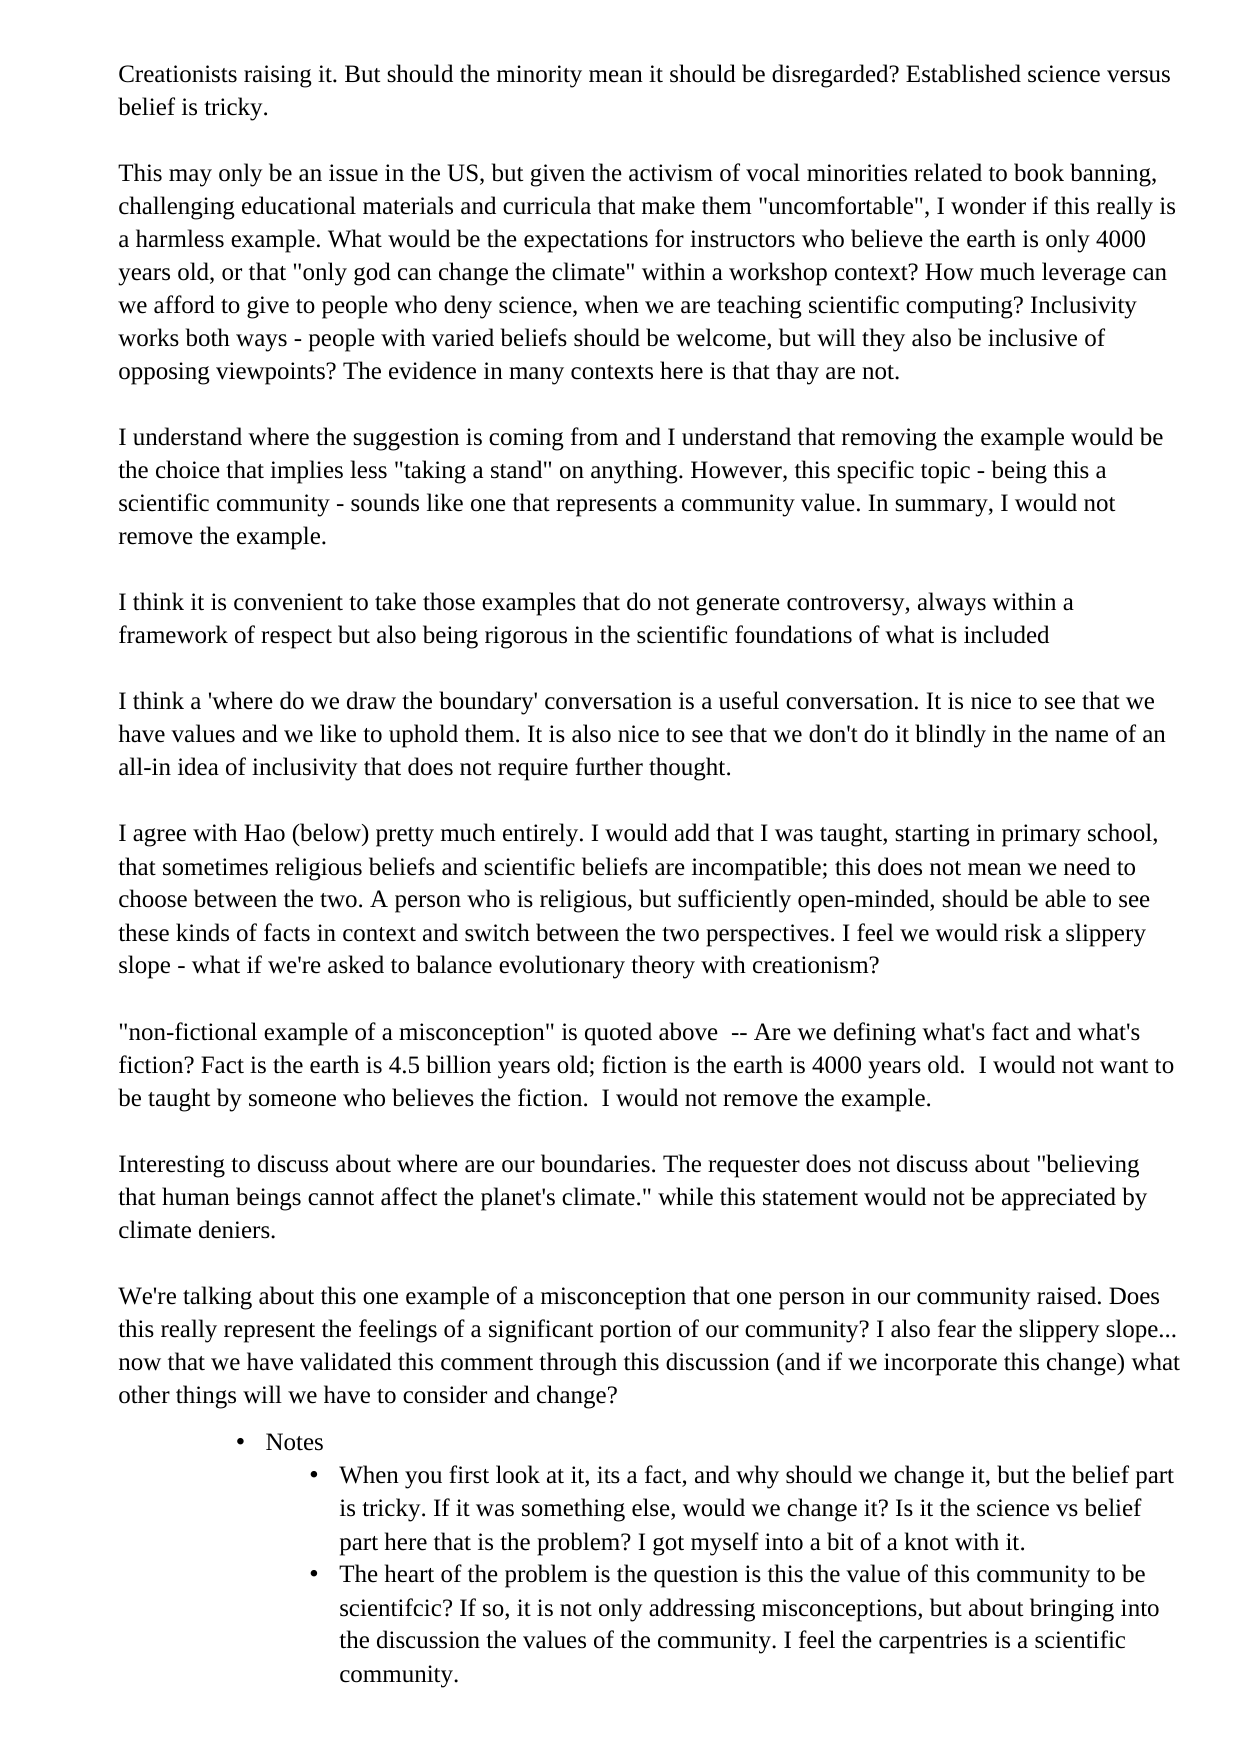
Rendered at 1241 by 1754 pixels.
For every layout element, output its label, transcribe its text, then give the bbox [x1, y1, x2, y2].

list Notes [236, 1427, 1181, 1456]
list The heart of the problem is the question is this the value of this community to be scientifcic? If so, it is not only addressing misconceptions, but about bringing into the discussion the values of the community. I feel the carpentries is a scientific community. [309, 1559, 1181, 1687]
text Creationists raising it. But should the minority mean it should be disregarded? Established science versus belief is tricky. This may only be an issue in the US, but given the activism of vocal minorities related to book banning, challenging educational materials and curricula that make them "uncomfortable", I wonder if this really is a harmless example. What would be the expectations for instructors who believe the earth is only 4000 years old, or that "only god can change the climate" within a workshop context? How much leverage can we afford to give to people who deny science, when we are teaching scientific computing? Inclusivity works both ways - people with varied beliefs should be welcome, but will they also be inclusive of opposing viewpoints? The evidence in many contexts here is that thay are not. I understand where the suggestion is coming from and I understand that removing the example would be the choice that implies less "taking a stand" on anything. However, this specific topic - being this a scientific community - sounds like one that represents a community value. In summary, I would not remove the example. I think it is convenient to take those examples that do not generate controversy, always within a framework of respect but also being rigorous in the scientific foundations of what is included I think a 'where do we draw the boundary' conversation is a useful conversation. It is nice to see that we have values and we like to uphold them. It is also nice to see that we don't do it blindly in the name of an all-in idea of inclusivity that does not require further thought. I agree with Hao (below) pretty much entirely. I would add that I was taught, starting in primary school, that sometimes religious beliefs and scientific beliefs are incompatible; this does not mean we need to choose between the two. A person who is religious, but sufficiently open-minded, should be able to see these kinds of facts in context and switch between the two perspectives. I feel we would risk a slippery slope - what if we're asked to balance evolutionary theory with creationism? "non-fictional example of a misconception" is quoted above -- Are we defining what's fact and what's fiction? Fact is the earth is 4.5 billion years old; fiction is the earth is 4000 years old. I would not want to be taught by someone who believes the fiction. I would not remove the example. Interesting to discuss about where are our boundaries. The requester does not discuss about "believing that human beings cannot affect the planet's climate." while this statement would not be appreciated by climate deniers. We're talking about this one example of a misconception that one person in our community raised. Does this really represent the feelings of a significant portion of our community? I also fear the slippery slope... now that we have validated this comment through this discussion (and if we incorporate this change) what other things will we have to consider and change? [118, 59, 1181, 1409]
list When you first look at it, its a fact, and why should we change it, but the belief part is tricky. If it was something else, would we change it? Is it the science vs belief part here that is the problem? I got myself into a bit of a knot with it. [309, 1461, 1181, 1555]
